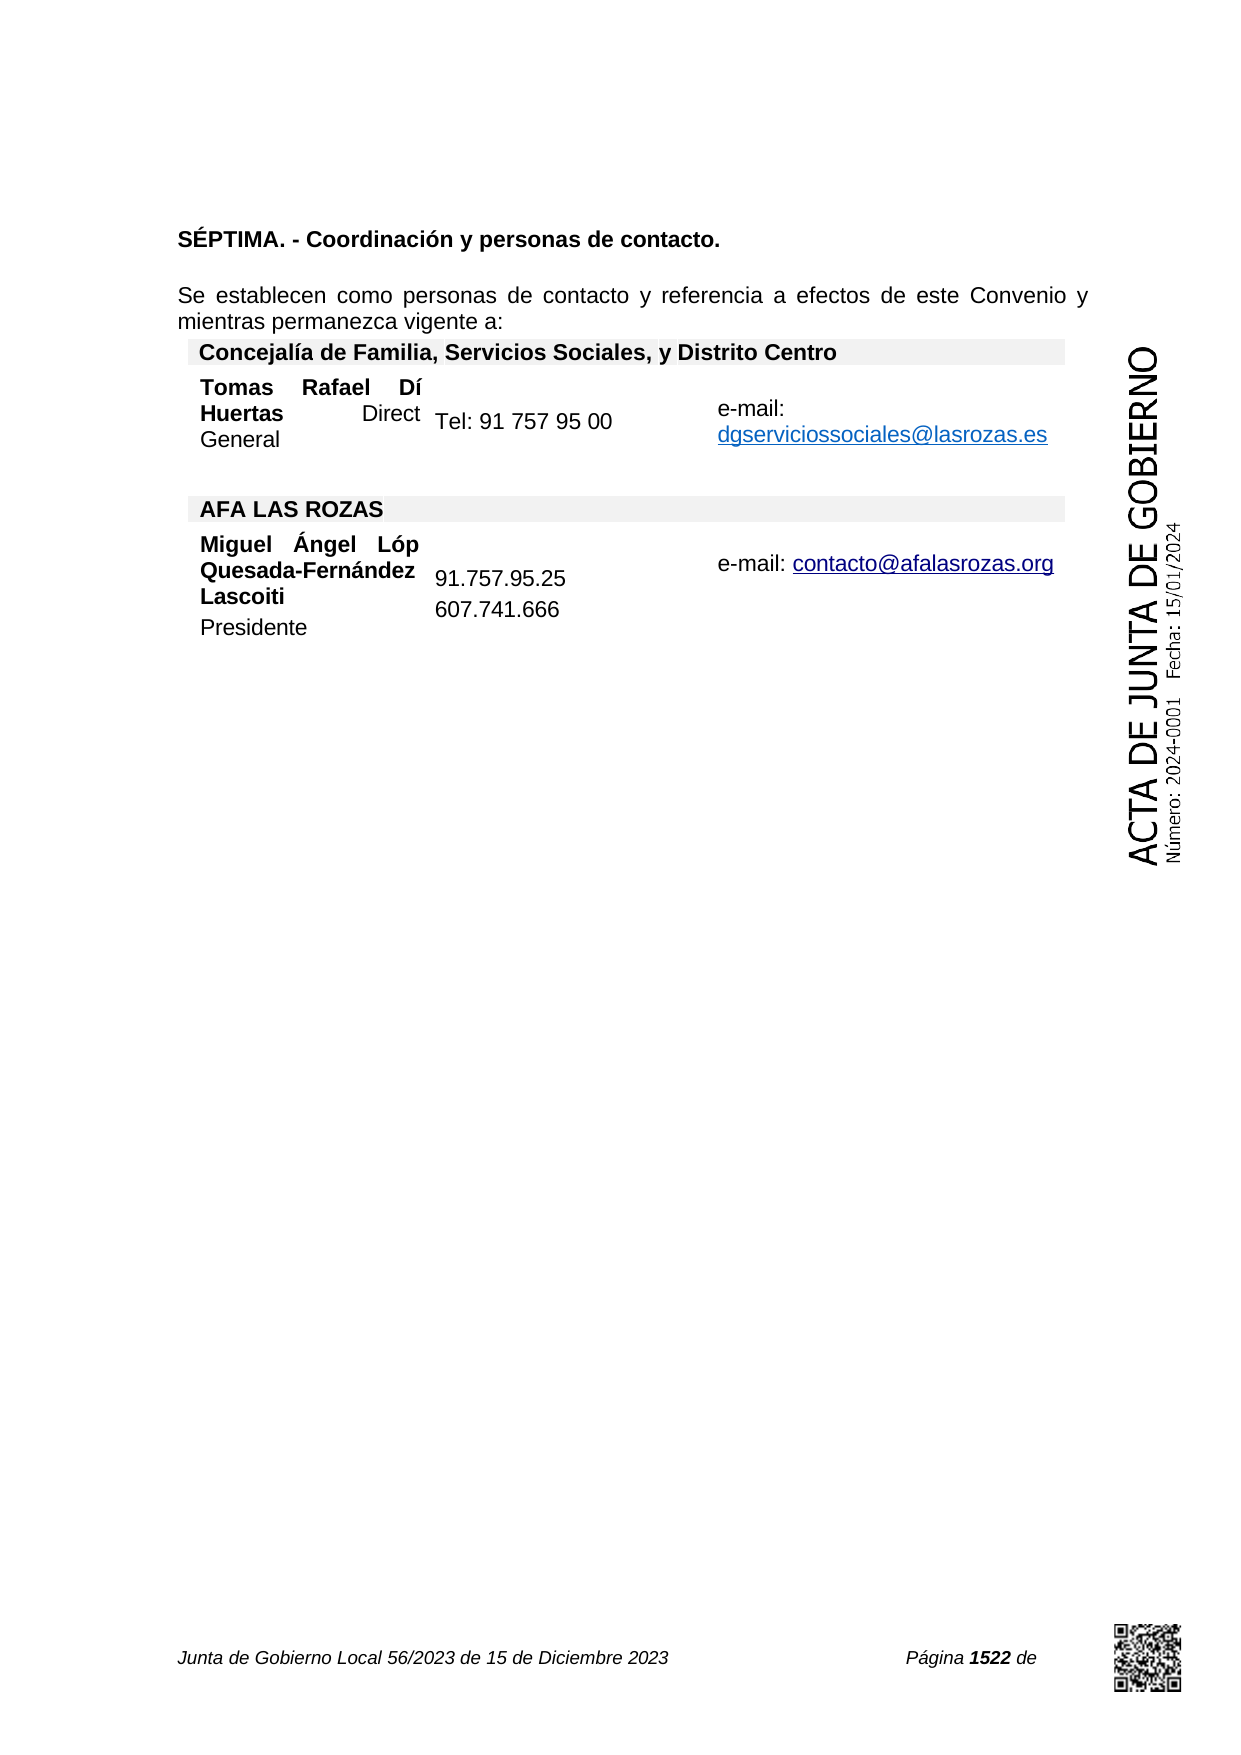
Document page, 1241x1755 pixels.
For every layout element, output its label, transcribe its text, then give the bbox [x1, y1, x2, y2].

text Presidente [200, 614, 419, 640]
text Tomas Rafael Dí Huertas Direct General [200, 374, 422, 453]
text e-mail: contacto@afalasrozas.org [717, 550, 1232, 576]
text e-mail: dgserviciossociales@lasrozas.es [717, 395, 1054, 448]
text 607.741.666 [434, 596, 573, 622]
subtitle AFA LAS ROZAS [188, 496, 1232, 522]
text Se establecen como personas de contacto y referencia a efectos de este Convenio y mientras permanezca vigente a: [177, 282, 1093, 335]
text Tel: 91 757 95 00 [434, 408, 618, 435]
subtitle SÉPTIMA. - Coordinación y personas de contacto. [177, 226, 1232, 253]
subtitle Concejalía de Familia, Servicios Sociales, y Distrito Centro [188, 339, 1232, 365]
text 91.757.95.25 [434, 565, 573, 592]
subtitle Miguel Ángel Lóp Quesada-Fernández Lascoiti [200, 531, 419, 610]
